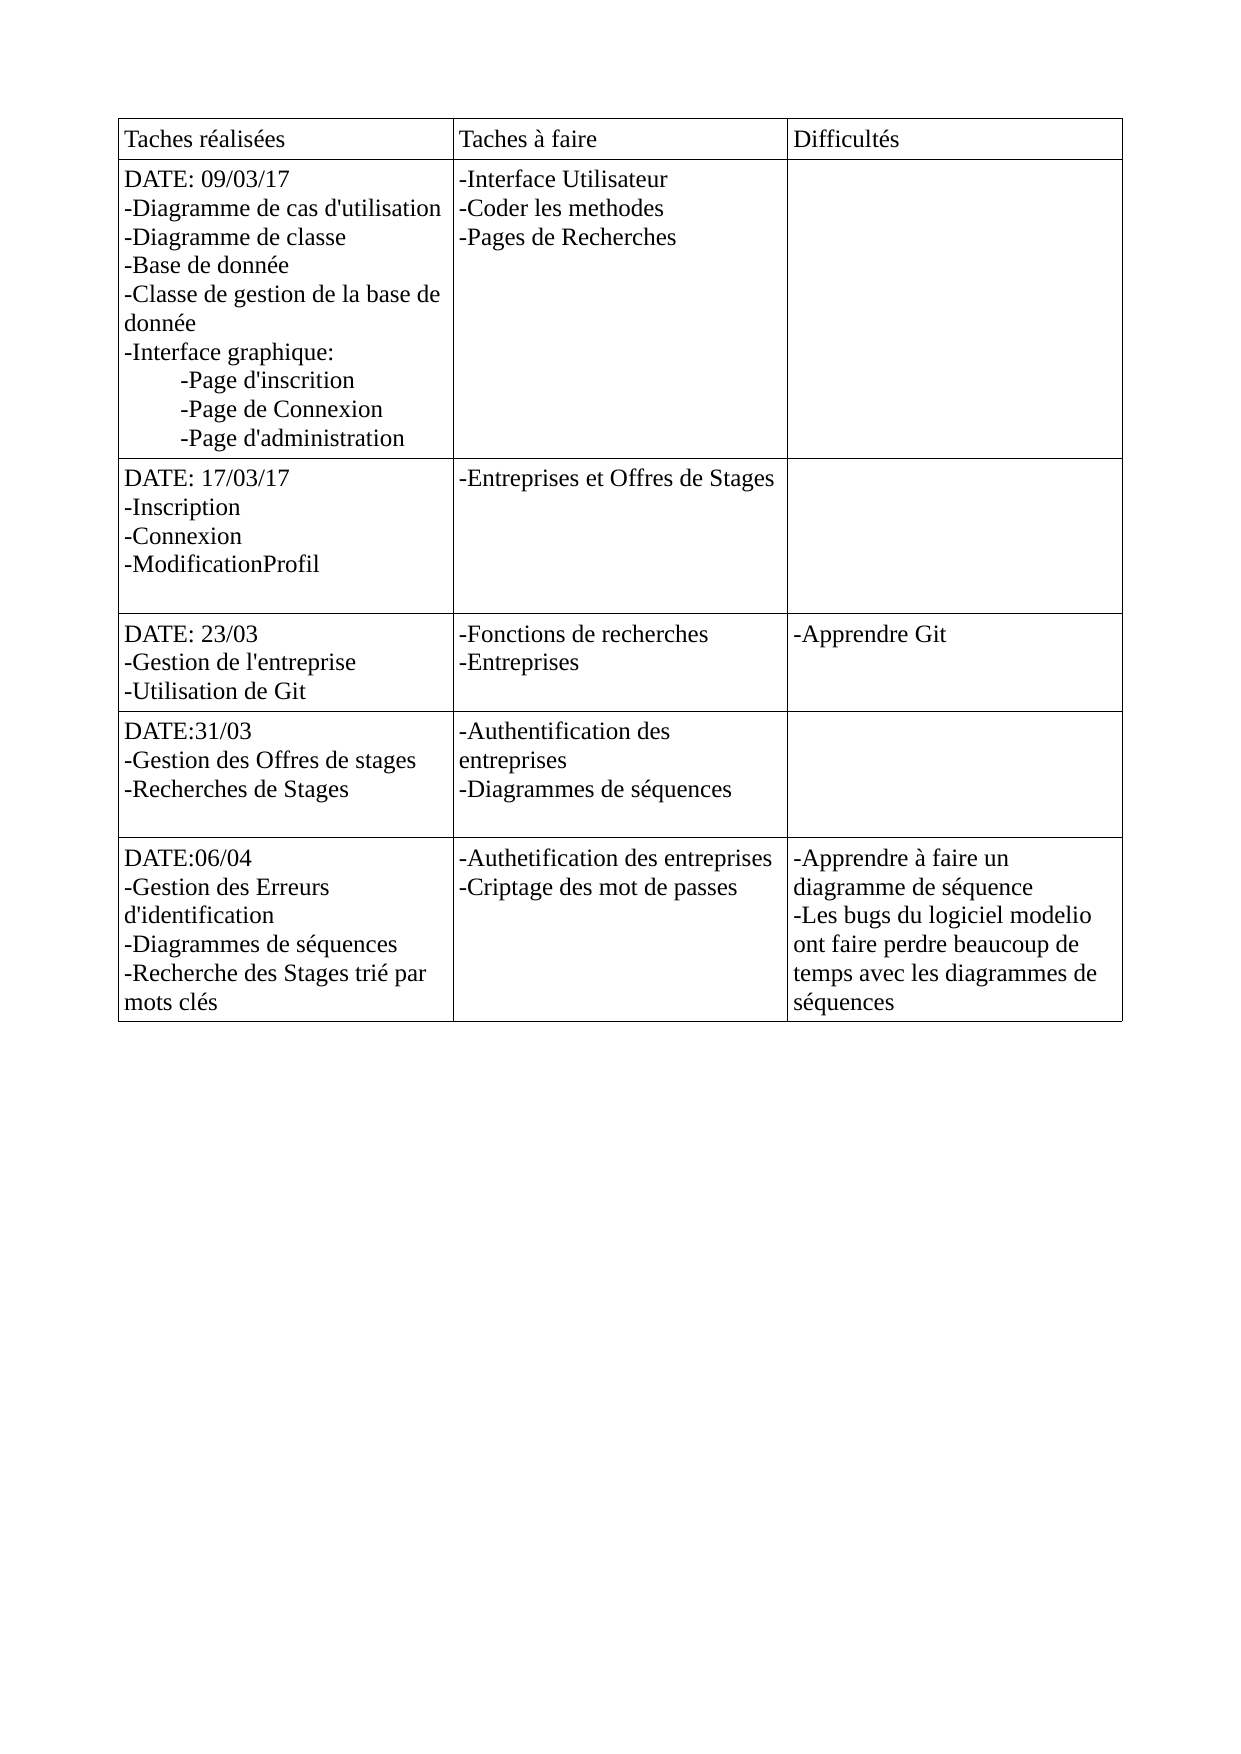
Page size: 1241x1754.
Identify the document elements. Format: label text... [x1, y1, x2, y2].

table_cell -Apprendre à faire un diagramme de séquence -Les bugs du logiciel modelio ont faire perdre beaucoup de temps avec les diagrammes de séquences [788, 838, 1122, 1021]
table_cell -Fonctions de recherches -Entreprises [454, 614, 787, 711]
table_cell -Interface Utilisateur -Coder les methodes -Pages de Recherches [454, 160, 787, 457]
table_cell -Apprendre Git [788, 614, 1122, 711]
table_cell -Authentification des entreprises -Diagrammes de séquences [454, 712, 787, 837]
table_cell -Authetification des entreprises -Criptage des mot de passes [454, 838, 787, 1021]
table_cell DATE: 09/03/17 -Diagramme de cas d'utilisation -Diagramme de classe -Base de donnée -Classe de gestion de la base de donnée -Interface graphique: -Page d'inscrition -Page de Connexion -Page d'administration [119, 160, 453, 457]
table_cell [788, 160, 1122, 457]
table_header Taches à faire [454, 119, 787, 158]
table_cell [788, 712, 1122, 837]
table_header Difficultés [788, 119, 1122, 158]
table_cell -Entreprises et Offres de Stages [454, 459, 787, 613]
table_cell DATE: 17/03/17 -Inscription -Connexion -ModificationProfil [119, 459, 453, 613]
table_cell [788, 459, 1122, 613]
table_cell DATE:31/03 -Gestion des Offres de stages -Recherches de Stages [119, 712, 453, 837]
table_cell DATE:06/04 -Gestion des Erreurs d'identification -Diagrammes de séquences -Recherche des Stages trié par mots clés [119, 838, 453, 1021]
table_cell DATE: 23/03 -Gestion de l'entreprise -Utilisation de Git [119, 614, 453, 711]
table_header Taches réalisées [119, 119, 453, 158]
